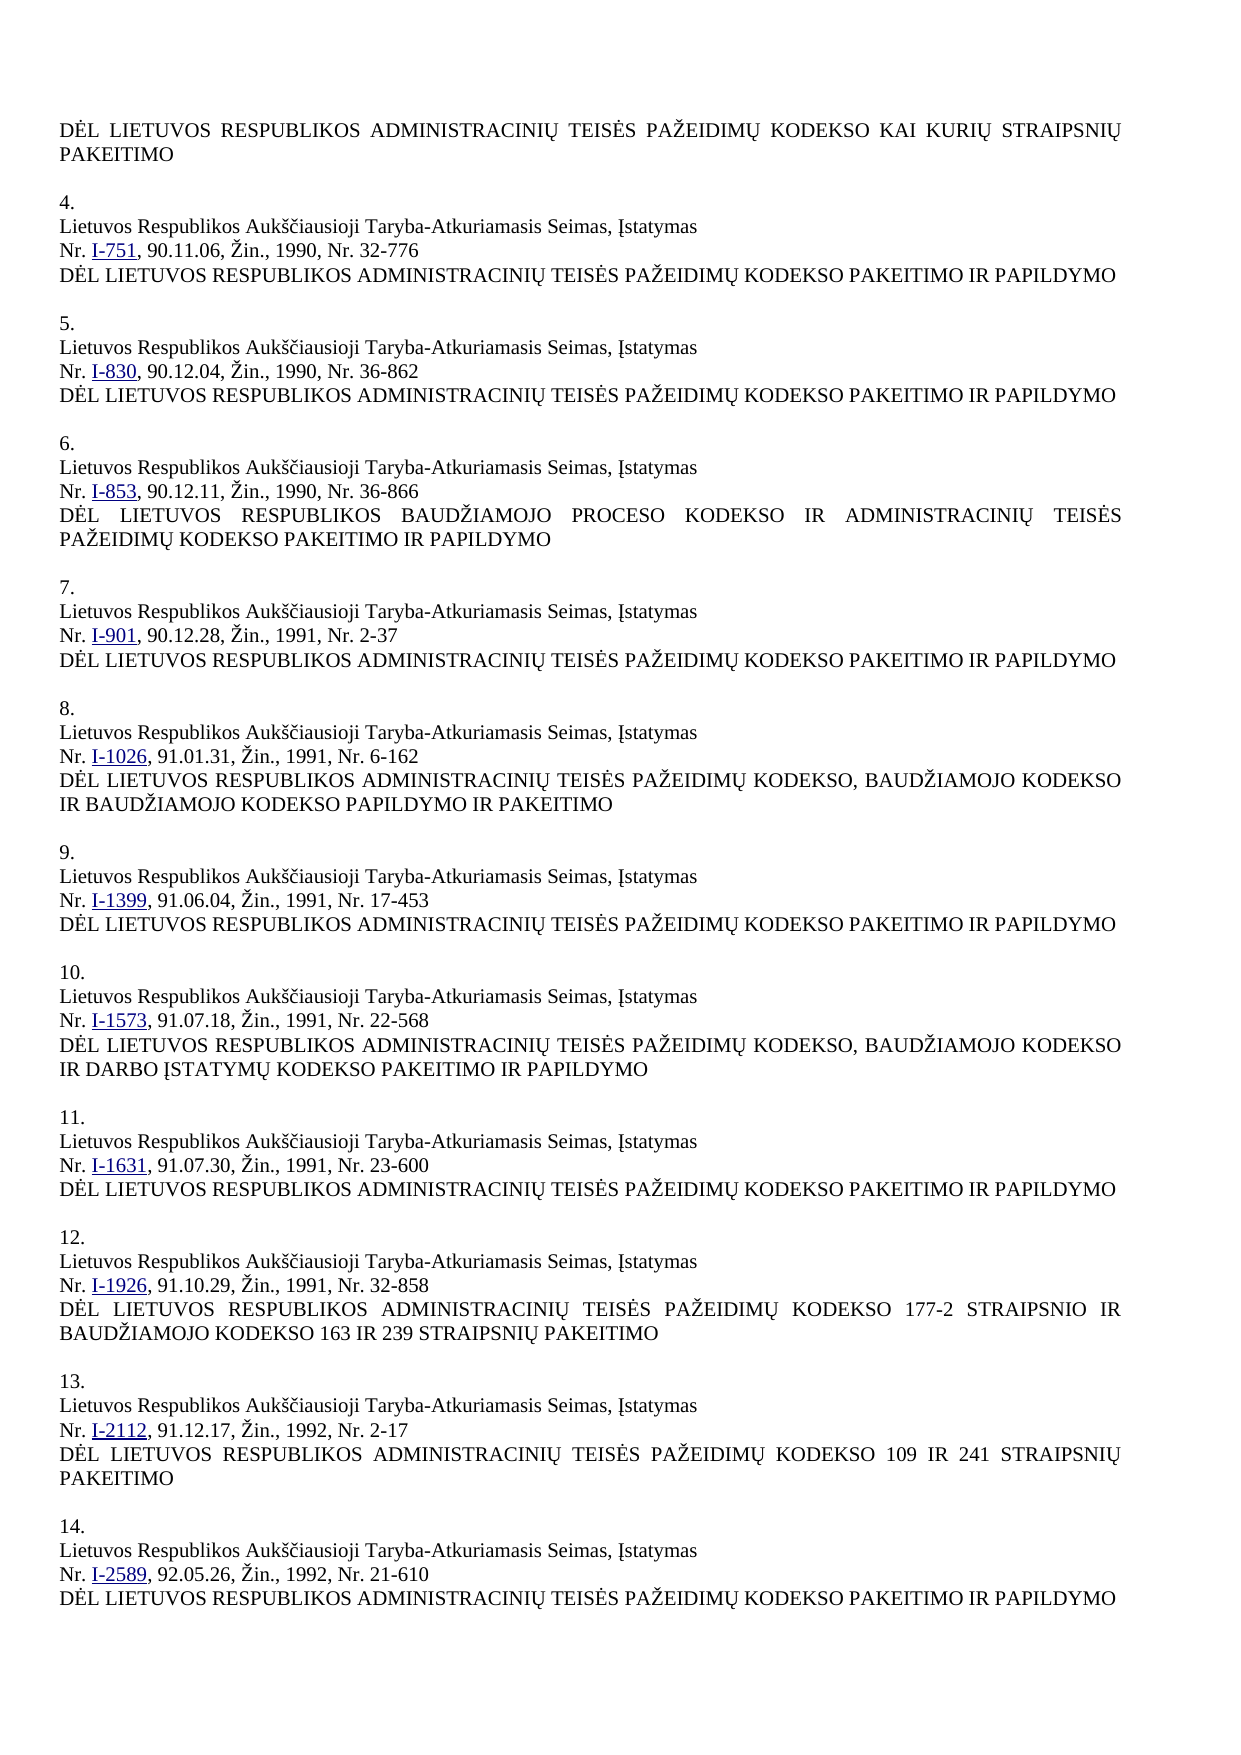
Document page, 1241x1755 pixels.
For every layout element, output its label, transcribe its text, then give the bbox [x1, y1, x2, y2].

text DĖL LIETUVOS RESPUBLIKOS ADMINISTRACINIŲ TEISĖS PAŽEIDIMŲ KODEKSO PAKEITIMO IR PAPILDYMO [59, 1177, 1122, 1201]
text Nr. I-1026, 91.01.31, Žin., 1991, Nr. 6-162 [59, 744, 1122, 768]
text 6. [59, 431, 1122, 455]
text Nr. I-751, 90.11.06, Žin., 1990, Nr. 32-776 [59, 238, 1122, 262]
text DĖL LIETUVOS RESPUBLIKOS ADMINISTRACINIŲ TEISĖS PAŽEIDIMŲ KODEKSO PAKEITIMO IR PAPILDYMO [59, 262, 1122, 287]
text DĖL LIETUVOS RESPUBLIKOS ADMINISTRACINIŲ TEISĖS PAŽEIDIMŲ KODEKSO, BAUDŽIAMOJO KODEKSO IR DARBO ĮSTATYMŲ KODEKSO PAKEITIMO IR PAPILDYMO [59, 1032, 1122, 1081]
text DĖL LIETUVOS RESPUBLIKOS ADMINISTRACINIŲ TEISĖS PAŽEIDIMŲ KODEKSO KAI KURIŲ STRAIPSNIŲ PAKEITIMO [59, 118, 1122, 166]
text 8. [59, 696, 1122, 720]
text DĖL LIETUVOS RESPUBLIKOS ADMINISTRACINIŲ TEISĖS PAŽEIDIMŲ KODEKSO 177-2 STRAIPSNIO IR BAUDŽIAMOJO KODEKSO 163 IR 239 STRAIPSNIŲ PAKEITIMO [59, 1297, 1122, 1345]
text Nr. I-853, 90.12.11, Žin., 1990, Nr. 36-866 [59, 479, 1122, 503]
text Nr. I-2112, 91.12.17, Žin., 1992, Nr. 2-17 [59, 1417, 1122, 1442]
text 14. [59, 1514, 1122, 1538]
text 11. [59, 1105, 1122, 1129]
text Lietuvos Respublikos Aukščiausioji Taryba-Atkuriamasis Seimas, Įstatymas [59, 1249, 1122, 1273]
text Lietuvos Respublikos Aukščiausioji Taryba-Atkuriamasis Seimas, Įstatymas [59, 864, 1122, 888]
text 5. [59, 311, 1122, 335]
text Lietuvos Respublikos Aukščiausioji Taryba-Atkuriamasis Seimas, Įstatymas [59, 1393, 1122, 1417]
text DĖL LIETUVOS RESPUBLIKOS ADMINISTRACINIŲ TEISĖS PAŽEIDIMŲ KODEKSO PAKEITIMO IR PAPILDYMO [59, 912, 1122, 936]
text DĖL LIETUVOS RESPUBLIKOS ADMINISTRACINIŲ TEISĖS PAŽEIDIMŲ KODEKSO PAKEITIMO IR PAPILDYMO [59, 1586, 1122, 1610]
text 7. [59, 575, 1122, 599]
text Nr. I-1573, 91.07.18, Žin., 1991, Nr. 22-568 [59, 1008, 1122, 1032]
text Nr. I-1926, 91.10.29, Žin., 1991, Nr. 32-858 [59, 1273, 1122, 1297]
text Lietuvos Respublikos Aukščiausioji Taryba-Atkuriamasis Seimas, Įstatymas [59, 335, 1122, 359]
text 4. [59, 190, 1122, 214]
text DĖL LIETUVOS RESPUBLIKOS BAUDŽIAMOJO PROCESO KODEKSO IR ADMINISTRACINIŲ TEISĖS PAŽEIDIMŲ KODEKSO PAKEITIMO IR PAPILDYMO [59, 503, 1122, 551]
text Lietuvos Respublikos Aukščiausioji Taryba-Atkuriamasis Seimas, Įstatymas [59, 455, 1122, 479]
text Nr. I-2589, 92.05.26, Žin., 1992, Nr. 21-610 [59, 1562, 1122, 1586]
text DĖL LIETUVOS RESPUBLIKOS ADMINISTRACINIŲ TEISĖS PAŽEIDIMŲ KODEKSO 109 IR 241 STRAIPSNIŲ PAKEITIMO [59, 1442, 1122, 1490]
text Nr. I-901, 90.12.28, Žin., 1991, Nr. 2-37 [59, 623, 1122, 647]
text 12. [59, 1225, 1122, 1249]
text DĖL LIETUVOS RESPUBLIKOS ADMINISTRACINIŲ TEISĖS PAŽEIDIMŲ KODEKSO PAKEITIMO IR PAPILDYMO [59, 647, 1122, 672]
text Nr. I-830, 90.12.04, Žin., 1990, Nr. 36-862 [59, 359, 1122, 383]
text Lietuvos Respublikos Aukščiausioji Taryba-Atkuriamasis Seimas, Įstatymas [59, 599, 1122, 623]
text Lietuvos Respublikos Aukščiausioji Taryba-Atkuriamasis Seimas, Įstatymas [59, 720, 1122, 744]
text Lietuvos Respublikos Aukščiausioji Taryba-Atkuriamasis Seimas, Įstatymas [59, 1129, 1122, 1153]
text Lietuvos Respublikos Aukščiausioji Taryba-Atkuriamasis Seimas, Įstatymas [59, 1538, 1122, 1562]
text DĖL LIETUVOS RESPUBLIKOS ADMINISTRACINIŲ TEISĖS PAŽEIDIMŲ KODEKSO, BAUDŽIAMOJO KODEKSO IR BAUDŽIAMOJO KODEKSO PAPILDYMO IR PAKEITIMO [59, 768, 1122, 816]
text 9. [59, 840, 1122, 864]
text 10. [59, 960, 1122, 984]
text Lietuvos Respublikos Aukščiausioji Taryba-Atkuriamasis Seimas, Įstatymas [59, 984, 1122, 1008]
text DĖL LIETUVOS RESPUBLIKOS ADMINISTRACINIŲ TEISĖS PAŽEIDIMŲ KODEKSO PAKEITIMO IR PAPILDYMO [59, 383, 1122, 407]
text Nr. I-1399, 91.06.04, Žin., 1991, Nr. 17-453 [59, 888, 1122, 912]
text Nr. I-1631, 91.07.30, Žin., 1991, Nr. 23-600 [59, 1153, 1122, 1177]
text 13. [59, 1369, 1122, 1393]
text Lietuvos Respublikos Aukščiausioji Taryba-Atkuriamasis Seimas, Įstatymas [59, 214, 1122, 238]
